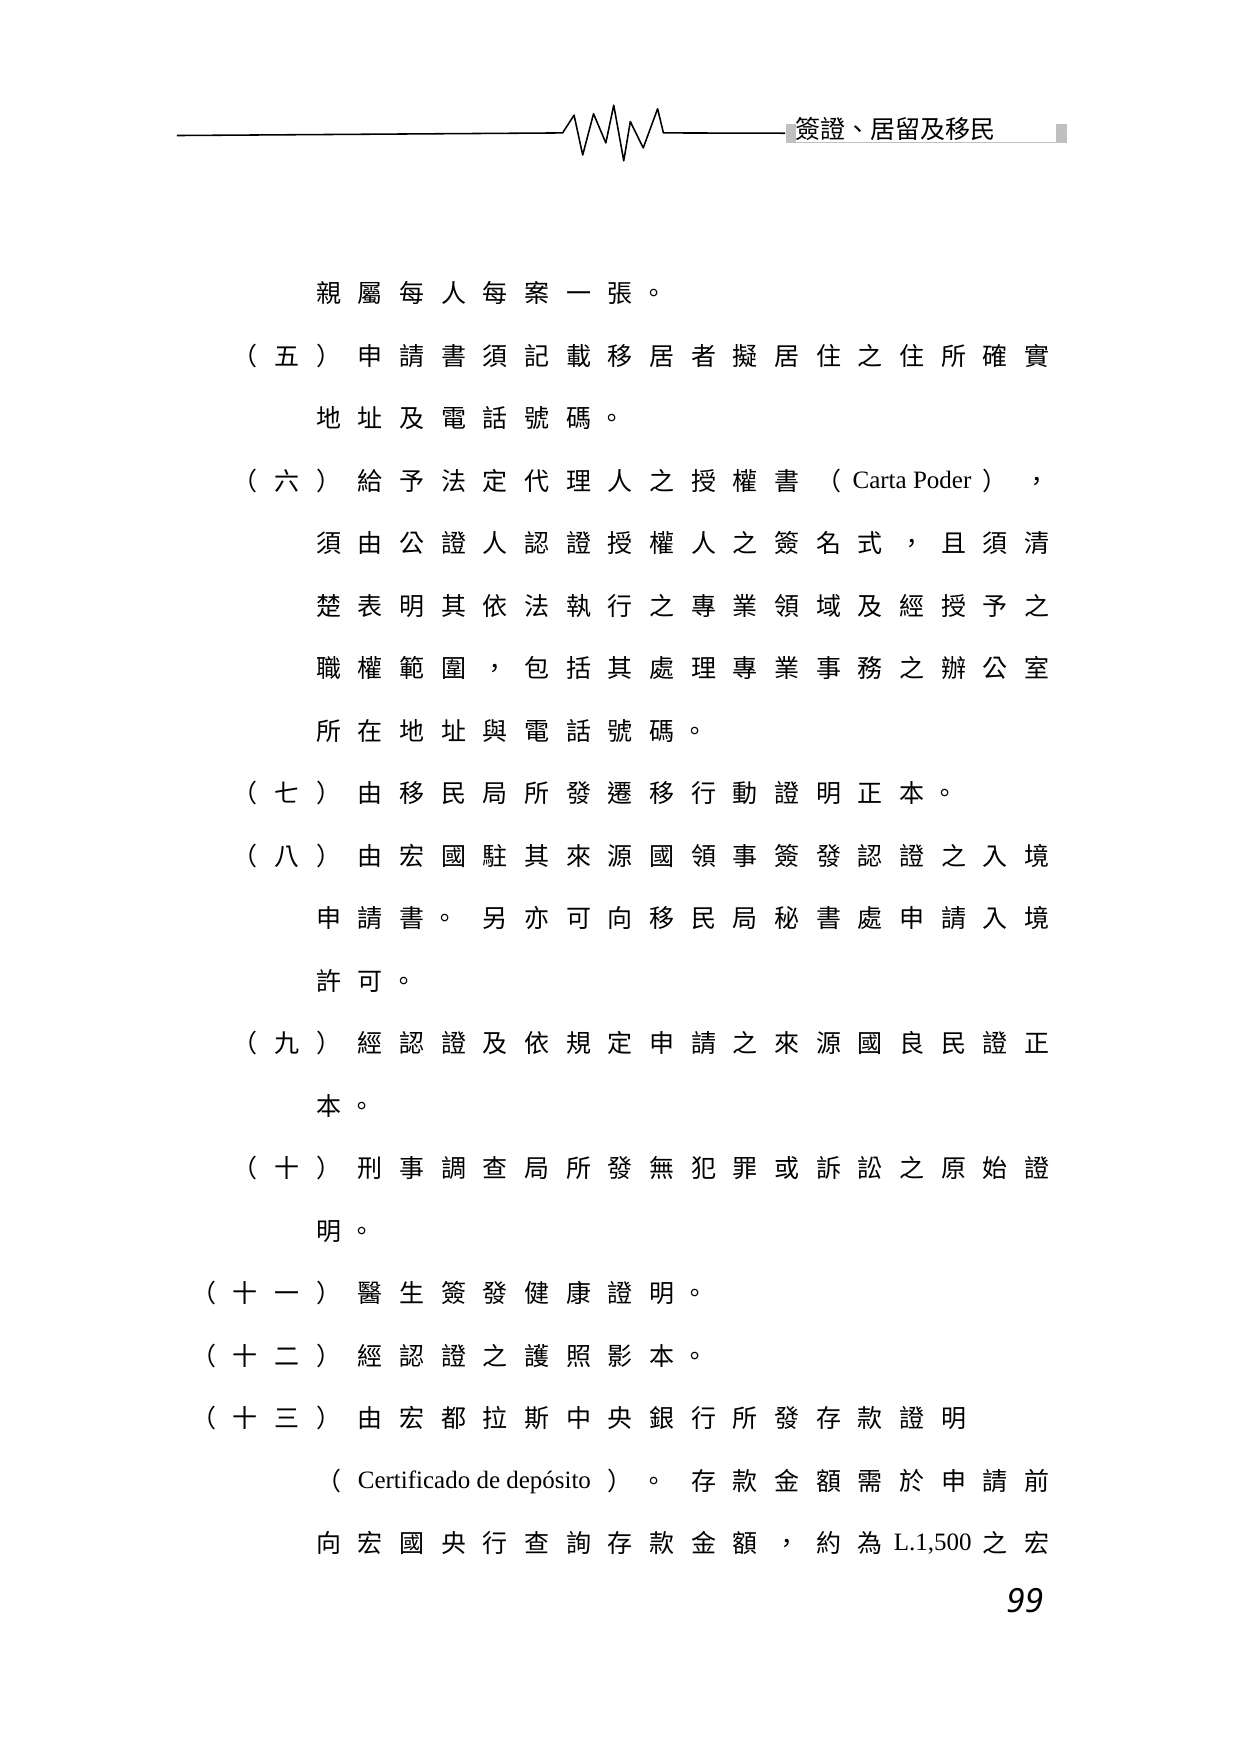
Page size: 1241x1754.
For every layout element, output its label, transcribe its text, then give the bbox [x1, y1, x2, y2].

text （十二）經認證之護照影本。 [183, 1313, 1058, 1375]
text （八）由宏國駐其來源國領事簽發認證之入境申請書。另亦可向移民局秘書處申請入境許可。 [207, 813, 1058, 1000]
text 親屬每人每案一張。 [207, 250, 1058, 313]
text （十一）醫生簽發健康證明。 [183, 1250, 1058, 1313]
text （十三）由宏都拉斯中央銀行所發存款證明（Certificado de depósito）。存款金額需於申請前向宏國央行查詢存款金額，約為L.1,500之宏 [183, 1375, 1058, 1563]
text （七）由移民局所發遷移行動證明正本。 [207, 750, 1058, 813]
text （九）經認證及依規定申請之來源國良民證正本。 [207, 1000, 1058, 1125]
text （五）申請書須記載移居者擬居住之住所確實地址及電話號碼。 [207, 313, 1058, 438]
text （六）給予法定代理人之授權書（Carta Poder），須由公證人認證授權人之簽名式，且須清楚表明其依法執行之專業領域及經授予之職權範圍，包括其處理專業事務之辦公室所在地址與電話號碼。 [207, 438, 1058, 750]
text （十）刑事調查局所發無犯罪或訴訟之原始證明。 [207, 1125, 1058, 1250]
